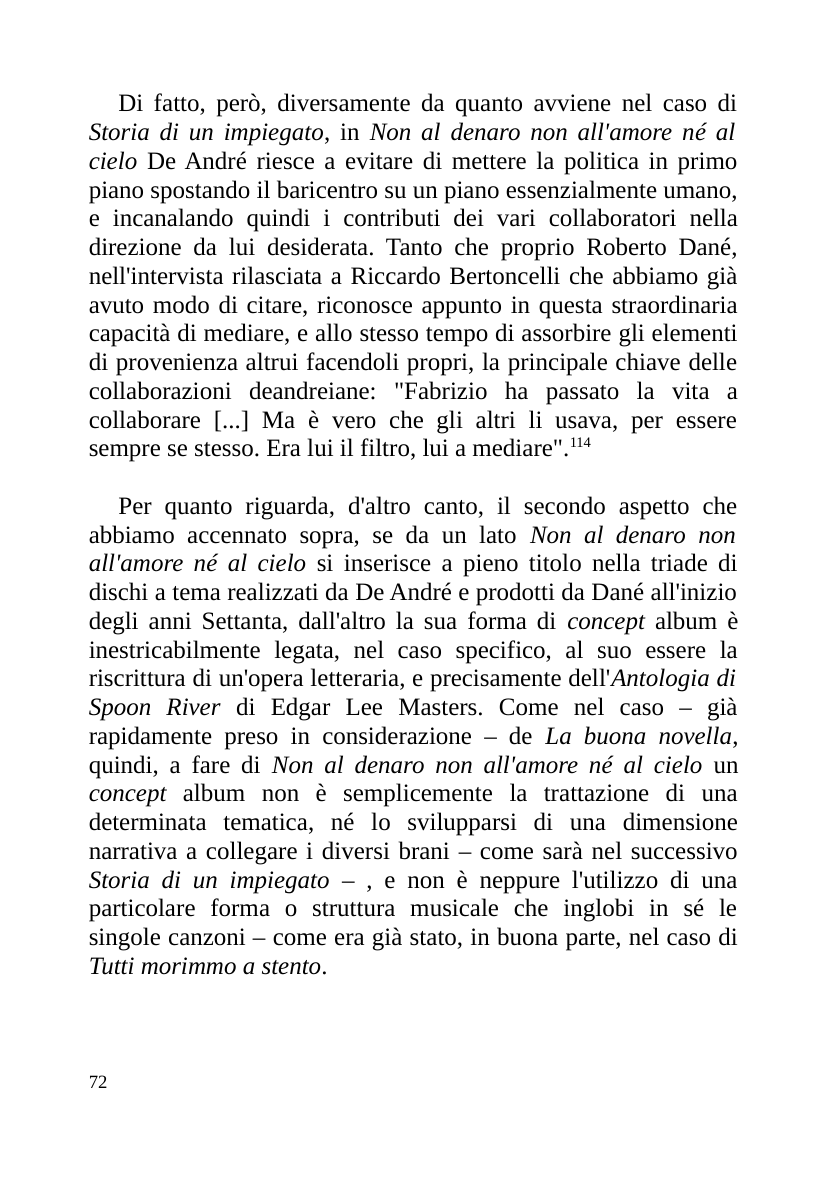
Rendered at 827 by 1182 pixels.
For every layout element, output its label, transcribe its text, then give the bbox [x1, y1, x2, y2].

text Per quanto riguarda, d'altro canto, il secondo aspetto che abbiamo accennato sopra, se da un lato Non al denaro non all'amore né al cielo si inserisce a pieno titolo nella triade di dischi a tema realizzati da De André e prodotti da Dané all'inizio degli anni Settanta, dall'altro la sua forma di concept album è inestricabilmente legata, nel caso specifico, al suo essere la riscrittura di un'opera letteraria, e precisamente dell'Antologia di Spoon River di Edgar Lee Masters. Come nel caso – già rapidamente preso in considerazione – de La buona novella, quindi, a fare di Non al denaro non all'amore né al cielo un concept album non è semplicemente la trattazione di una determinata tematica, né lo svilupparsi di una dimensione narrativa a collegare i diversi brani – come sarà nel successivo Storia di un impiegato – , e non è neppure l'utilizzo di una particolare forma o struttura musicale che inglobi in sé le singole canzoni – come era già stato, in buona parte, nel caso di Tutti morimmo a stento. [88, 491, 738, 980]
text Di fatto, però, diversamente da quanto avviene nel caso di Storia di un impiegato, in Non al denaro non all'amore né al cielo De André riesce a evitare di mettere la politica in primo piano spostando il baricentro su un piano essenzialmente umano, e incanalando quindi i contributi dei vari collaboratori nella direzione da lui desiderata. Tanto che proprio Roberto Dané, nell'intervista rilasciata a Riccardo Bertoncelli che abbiamo già avuto modo di citare, riconosce appunto in questa straordinaria capacità di mediare, e allo stesso tempo di assorbire gli elementi di provenienza altrui facendoli propri, la principale chiave delle collaborazioni deandreiane: "Fabrizio ha passato la vita a collaborare [...] Ma è vero che gli altri li usava, per essere sempre se stesso. Era lui il filtro, lui a mediare". [88, 88, 738, 462]
